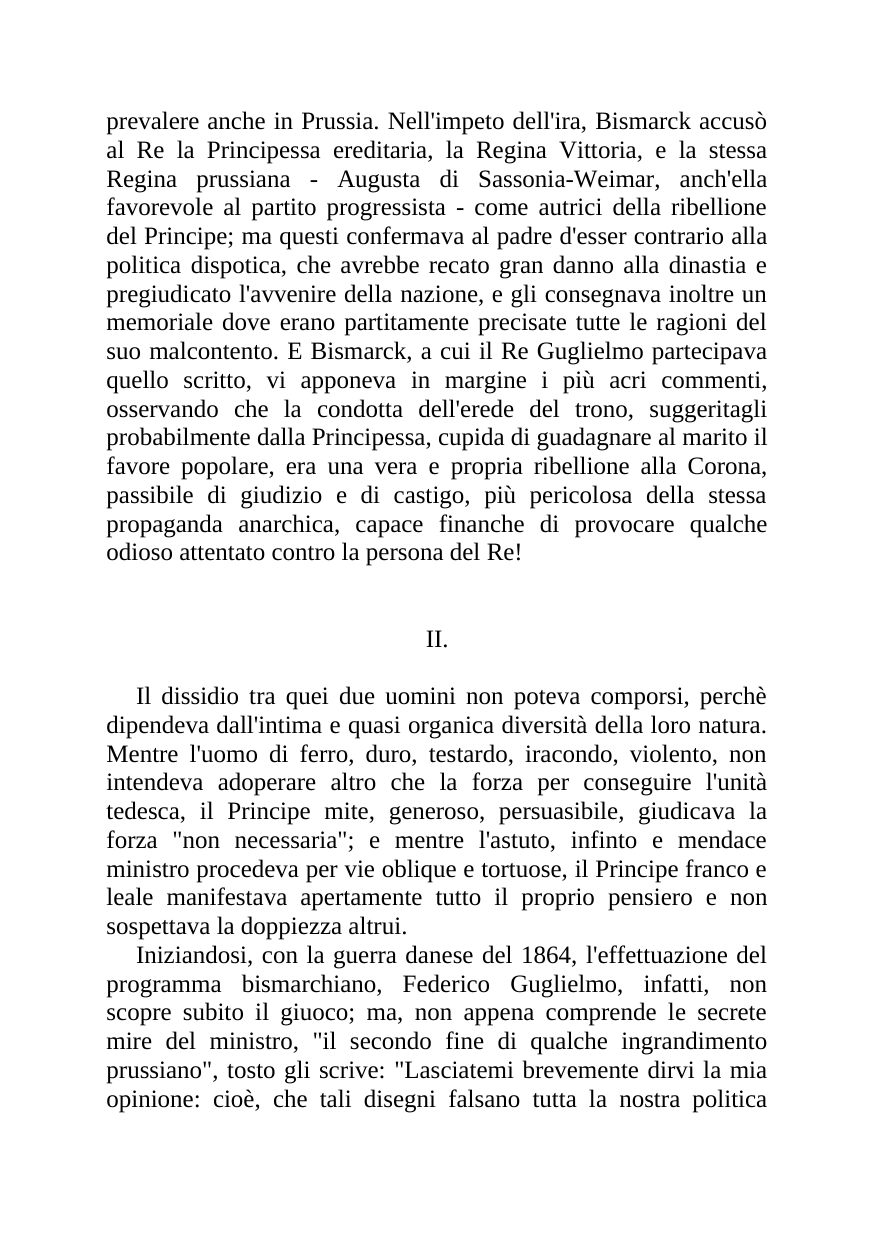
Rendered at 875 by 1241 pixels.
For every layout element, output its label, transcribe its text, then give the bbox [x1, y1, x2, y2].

text II. [106, 624, 768, 652]
text Iniziandosi, con la guerra danese del 1864, l'effettuazione del programma bismarchiano, Federico Guglielmo, infatti, non scopre subito il giuoco; ma, non appena comprende le secrete mire del ministro, "il secondo fine di qualche ingrandimento prussiano", tosto gli scrive: "Lasciatemi brevemente dirvi la mia opinione: cioè, che tali disegni falsano tutta la nostra politica [106, 940, 768, 1112]
text Il dissidio tra quei due uomini non poteva comporsi, perchè dipendeva dall'intima e quasi organica diversità della loro natura. Mentre l'uomo di ferro, duro, testardo, iracondo, violento, non intendeva adoperare altro che la forza per conseguire l'unità tedesca, il Principe mite, generoso, persuasibile, giudicava la forza "non necessaria"; e mentre l'astuto, infinto e mendace ministro procedeva per vie oblique e tortuose, il Principe franco e leale manifestava apertamente tutto il proprio pensiero e non sospettava la doppiezza altrui. [106, 681, 768, 940]
text prevalere anche in Prussia. Nell'impeto dell'ira, Bismarck accusò al Re la Principessa ereditaria, la Regina Vittoria, e la stessa Regina prussiana - Augusta di Sassonia-Weimar, anch'ella favorevole al partito progressista - come autrici della ribellione del Principe; ma questi confermava al padre d'esser contrario alla politica dispotica, che avrebbe recato gran danno alla dinastia e pregiudicato l'avvenire della nazione, e gli consegnava inoltre un memoriale dove erano partitamente precisate tutte le ragioni del suo malcontento. E Bismarck, a cui il Re Guglielmo partecipava quello scritto, vi apponeva in margine i più acri commenti, osservando che la condotta dell'erede del trono, suggeritagli probabilmente dalla Principessa, cupida di guadagnare al marito il favore popolare, era una vera e propria ribellione alla Corona, passibile di giudizio e di castigo, più pericolosa della stessa propaganda anarchica, capace finanche di provocare qualche odioso attentato contro la persona del Re! [106, 106, 768, 566]
